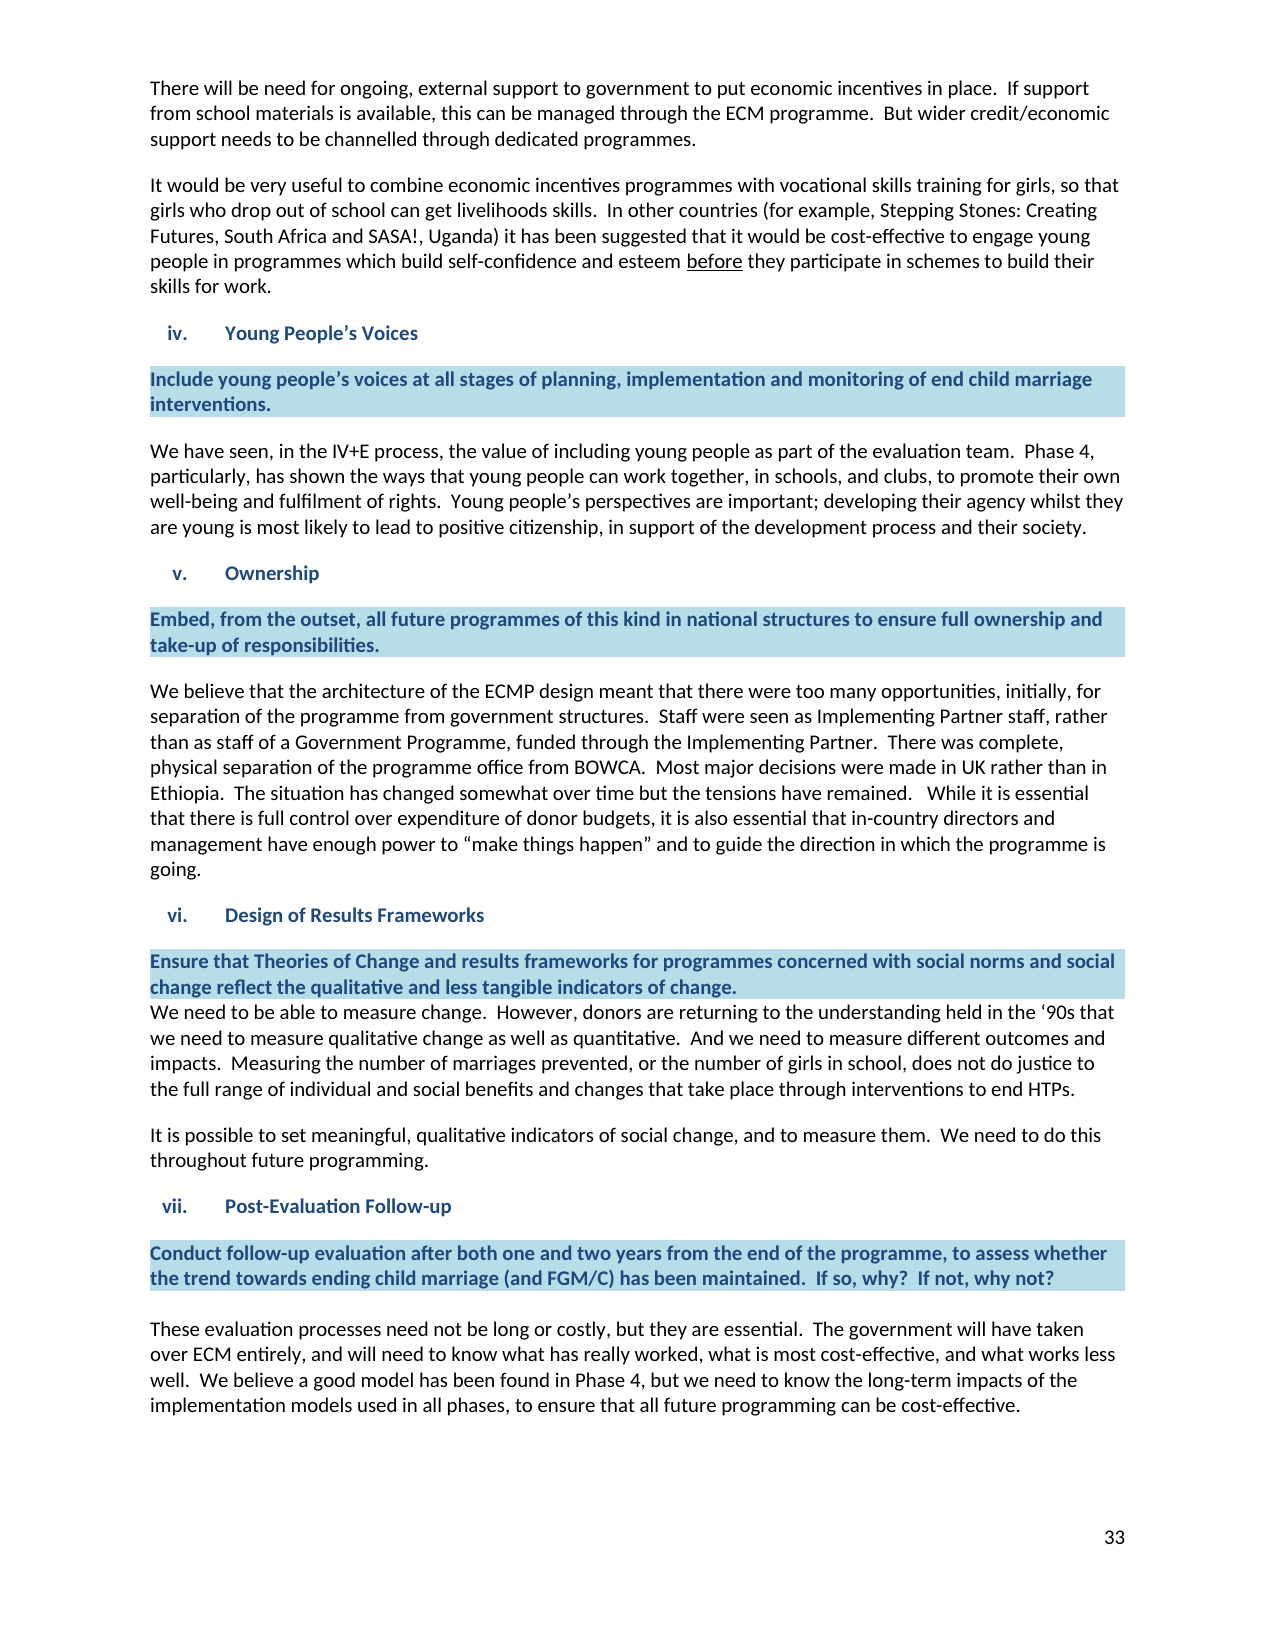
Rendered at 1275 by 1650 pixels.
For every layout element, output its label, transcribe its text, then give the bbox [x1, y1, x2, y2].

text There will be need for ongoing, external support to government to put economic incentives in place. If support from school materials is available, this can be managed through the ECM programme. But wider credit/economic support needs to be channelled through dedicated programmes. [150, 75, 1125, 151]
text We need to be able to measure change. However, donors are returning to the understanding held in the ‘90s that we need to measure qualitative change as well as quantitative. And we need to measure different outcomes and impacts. Measuring the number of marriages prevented, or the number of girls in school, does not do justice to the full range of individual and social benefits and changes that take place through interventions to end HTPs. [150, 999, 1125, 1101]
list Post-Evaluation Follow-up [187, 1194, 1125, 1219]
text It is possible to set meaningful, qualitative indicators of social change, and to measure them. We need to do this throughout future programming. [150, 1122, 1125, 1173]
text These evaluation processes need not be long or costly, but they are essential. The government will have taken over ECM entirely, and will need to know what has really worked, what is most cost-effective, and what works less well. We believe a good model has been found in Phase 4, but we need to know the long-term impacts of the implementation models used in all phases, to ensure that all future programming can be cost-effective. [150, 1316, 1125, 1418]
text Embed, from the outset, all future programmes of this kind in national structures to ensure full ownership and take-up of responsibilities. [150, 607, 1125, 657]
list Young People’s Voices [187, 320, 1125, 345]
text We believe that the architecture of the ECMP design meant that there were too many opportunities, initially, for separation of the programme from government structures. Staff were seen as Implementing Partner staff, rather than as staff of a Government Programme, funded through the Implementing Partner. There was complete, physical separation of the programme office from BOWCA. Most major decisions were made in UK rather than in Ethiopia. The situation has changed somewhat over time but the tensions have remained. While it is essential that there is full control over expenditure of donor budgets, it is also essential that in-country directors and management have enough power to “make things happen” and to guide the direction in which the programme is going. [150, 678, 1125, 882]
text It would be very useful to combine economic incentives programmes with vocational skills training for girls, so that girls who drop out of school can get livelihoods skills. In other countries (for example, Stepping Stones: Creating Futures, South Africa and SASA!, Uganda) it has been suggested that it would be cost-effective to engage young people in programmes which build self-confidence and esteem before they participate in schemes to build their skills for work. [150, 172, 1125, 299]
list Ownership [187, 560, 1125, 586]
list Design of Results Frameworks [187, 902, 1125, 928]
text Ensure that Theories of Change and results frameworks for programmes concerned with social norms and social change reflect the qualitative and less tangible indicators of change. [150, 949, 1125, 999]
text Conduct follow-up evaluation after both one and two years from the end of the programme, to assess whether the trend towards ending child marriage (and FGM/C) has been maintained. If so, why? If not, why not? [150, 1240, 1125, 1291]
text We have seen, in the IV+E process, the value of including young people as part of the evaluation team. Phase 4, particularly, has shown the ways that young people can work together, in schools, and clubs, to promote their own well-being and fulfilment of rights. Young people’s perspectives are important; developing their agency whilst they are young is most likely to lead to positive citizenship, in support of the development process and their society. [150, 438, 1125, 539]
text Include young people’s voices at all stages of planning, implementation and monitoring of end child marriage interventions. [150, 366, 1125, 417]
